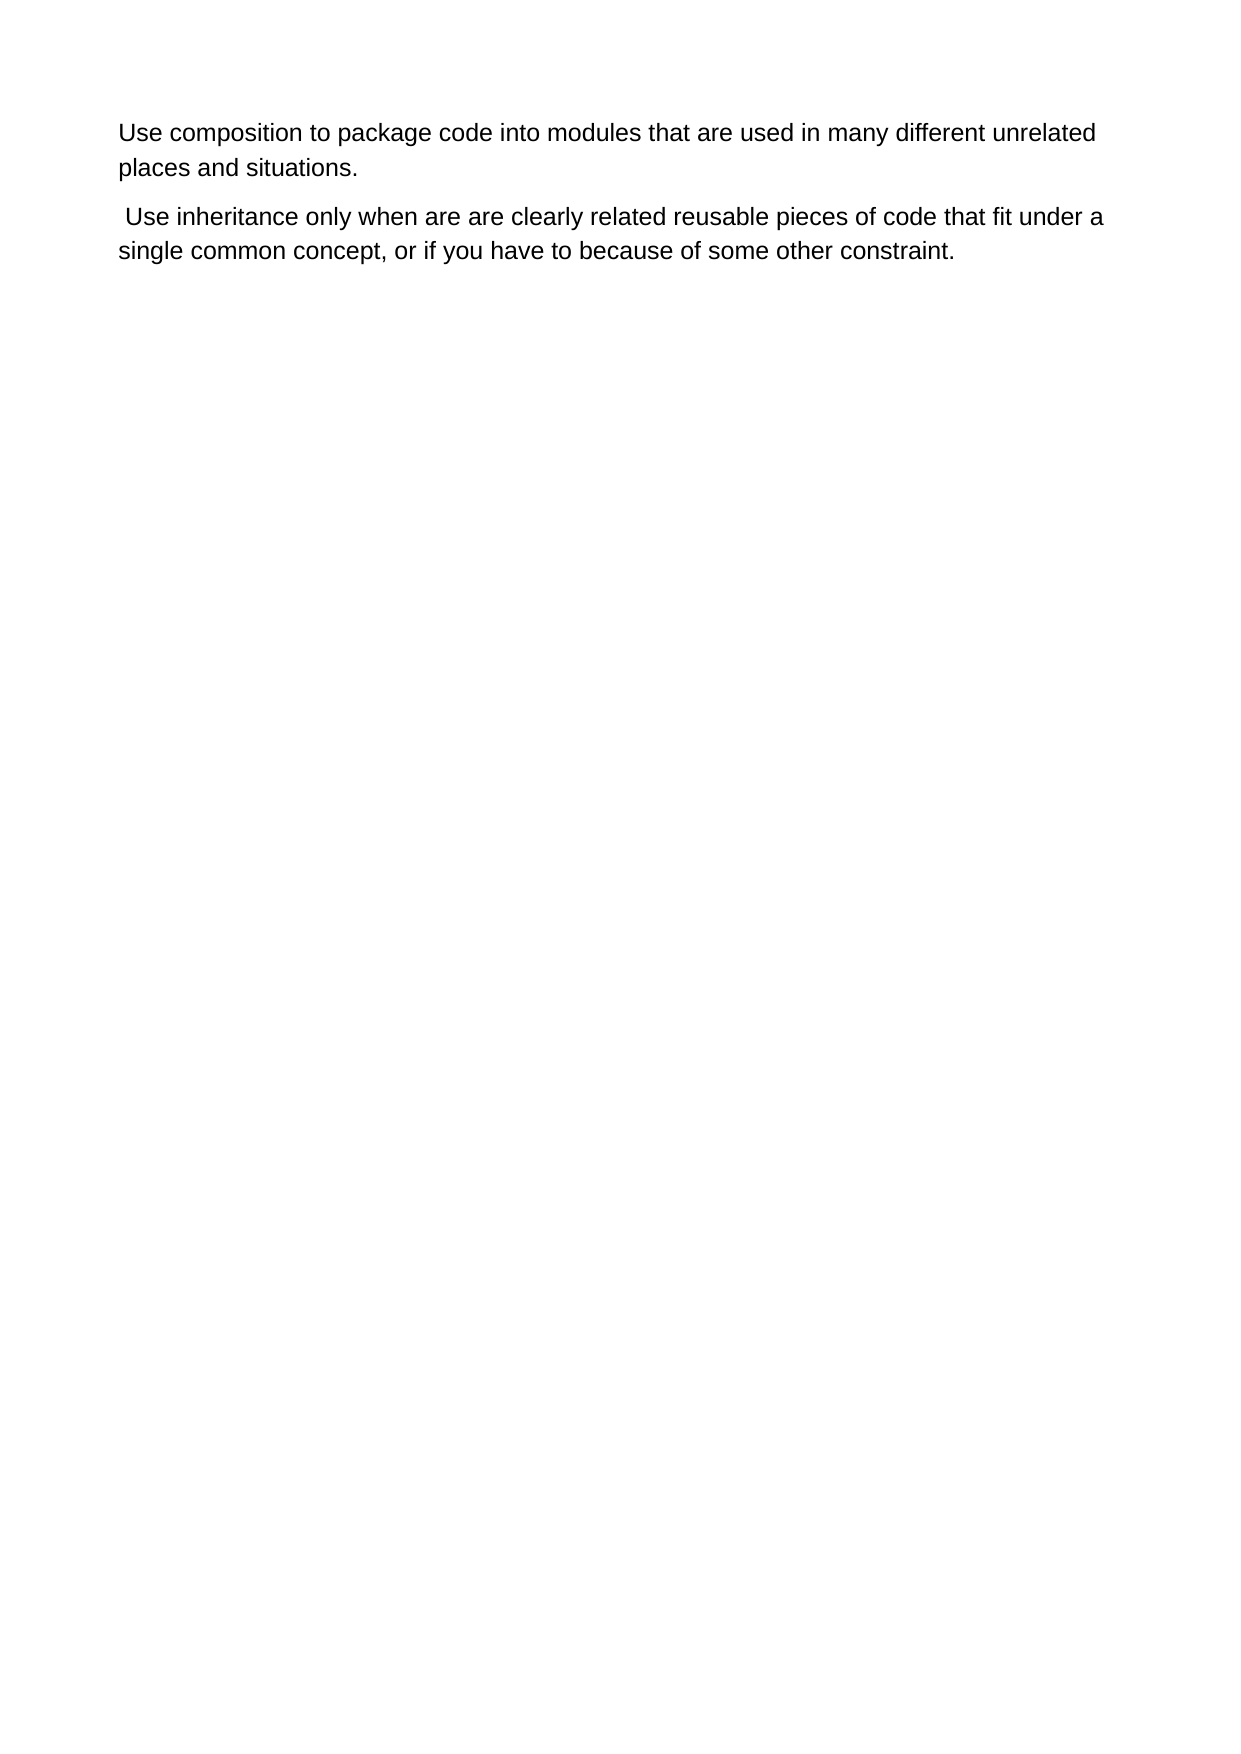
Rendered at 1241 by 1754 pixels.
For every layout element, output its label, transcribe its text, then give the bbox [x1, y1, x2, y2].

text Use composition to package code into modules that are used in many different unrelated places and situations. [118, 118, 1122, 181]
text Use inheritance only when are are clearly related reusable pieces of code that fit under a single common concept, or if you have to because of some other constraint. [118, 202, 1122, 265]
